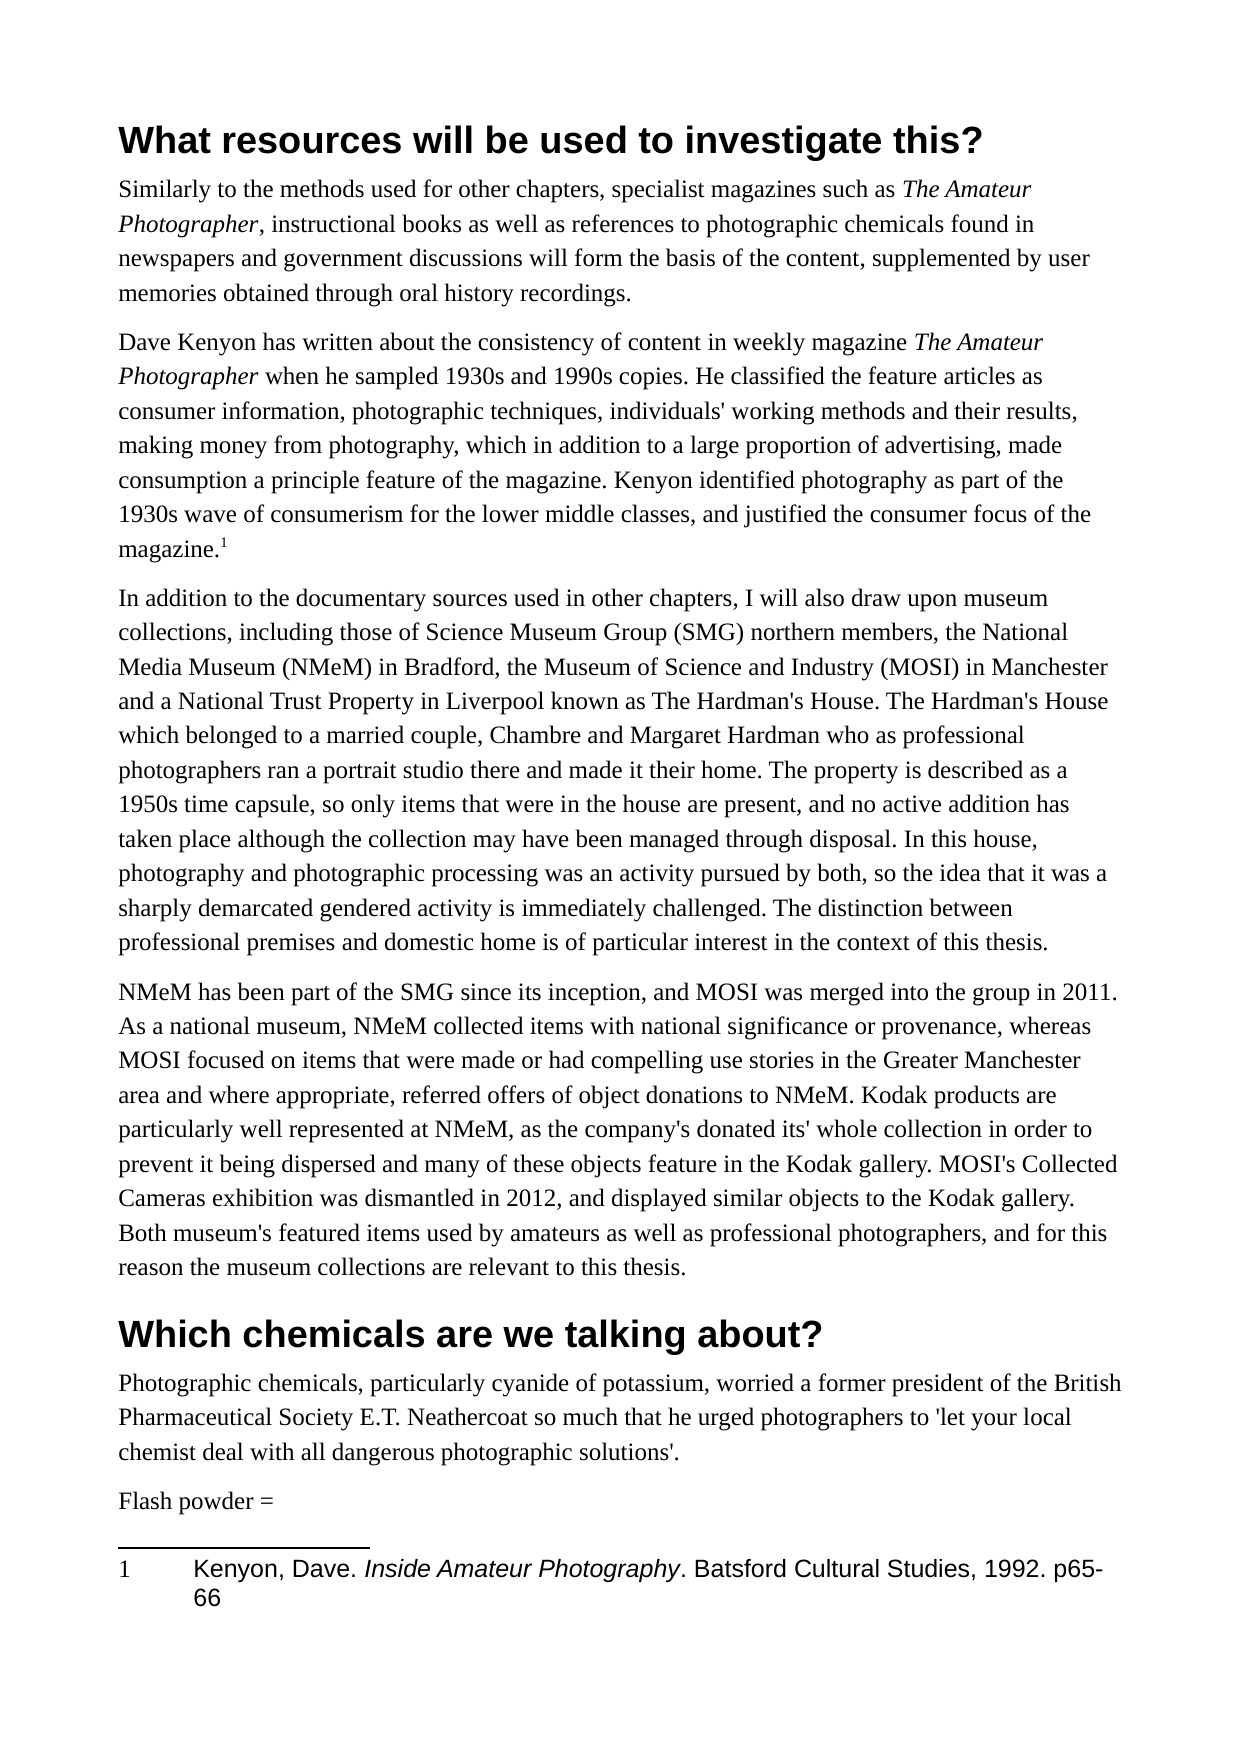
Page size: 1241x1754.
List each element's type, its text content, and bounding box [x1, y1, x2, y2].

text NMeM has been part of the SMG since its inception, and MOSI was merged into the group in 2011. As a national museum, NMeM collected items with national significance or provenance, whereas MOSI focused on items that were made or had compelling use stories in the Greater Manchester area and where appropriate, referred offers of object donations to NMeM. Kodak products are particularly well represented at NMeM, as the company's donated its' whole collection in order to prevent it being dispersed and many of these objects feature in the Kodak gallery. MOSI's Collected Cameras exhibition was dismantled in 2012, and displayed similar objects to the Kodak gallery. Both museum's featured items used by amateurs as well as professional photographers, and for this reason the museum collections are relevant to this thesis. [118, 977, 1122, 1281]
text Dave Kenyon has written about the consistency of content in weekly magazine The Amateur Photographer when he sampled 1930s and 1990s copies. He classified the feature articles as consumer information, photographic techniques, individuals' working methods and their results, making money from photography, which in addition to a large proportion of advertising, made consumption a principle feature of the magazine. Kenyon identified photography as part of the 1930s wave of consumerism for the lower middle classes, and justified the consumer focus of the magazine. [118, 327, 1122, 562]
text Flash powder = [118, 1486, 1122, 1515]
text In addition to the documentary sources used in other chapters, I will also draw upon museum collections, including those of Science Museum Group (SMG) northern members, the National Media Museum (NMeM) in Bradford, the Museum of Science and Industry (MOSI) in Manchester and a National Trust Property in Liverpool known as The Hardman's House. The Hardman's House which belonged to a married couple, Chambre and Margaret Hardman who as professional photographers ran a portrait studio there and made it their home. The property is described as a 1950s time capsule, so only items that were in the house are present, and no active addition has taken place although the collection may have been managed through disposal. In this house, photography and photographic processing was an activity pursued by both, so the idea that it was a sharply demarcated gendered activity is immediately challenged. The distinction between professional premises and domestic home is of particular interest in the context of this thesis. [118, 583, 1122, 956]
text Similarly to the methods used for other chapters, specialist magazines such as The Amateur Photographer, instructional books as well as references to photographic chemicals found in newspapers and government discussions will form the basis of the content, supplemented by user memories obtained through oral history recordings. [118, 174, 1122, 306]
subtitle What resources will be used to investigate this? [118, 118, 1122, 162]
text Kenyon, Dave. Inside Amateur Photography. Batsford Cultural Studies, 1992. p65-66 [118, 1554, 1122, 1612]
text Photographic chemicals, particularly cyanide of potassium, worried a former president of the British Pharmaceutical Society E.T. Neathercoat so much that he urged photographers to 'let your local chemist deal with all dangerous photographic solutions'. [118, 1368, 1122, 1466]
subtitle Which chemicals are we talking about? [118, 1312, 1122, 1356]
